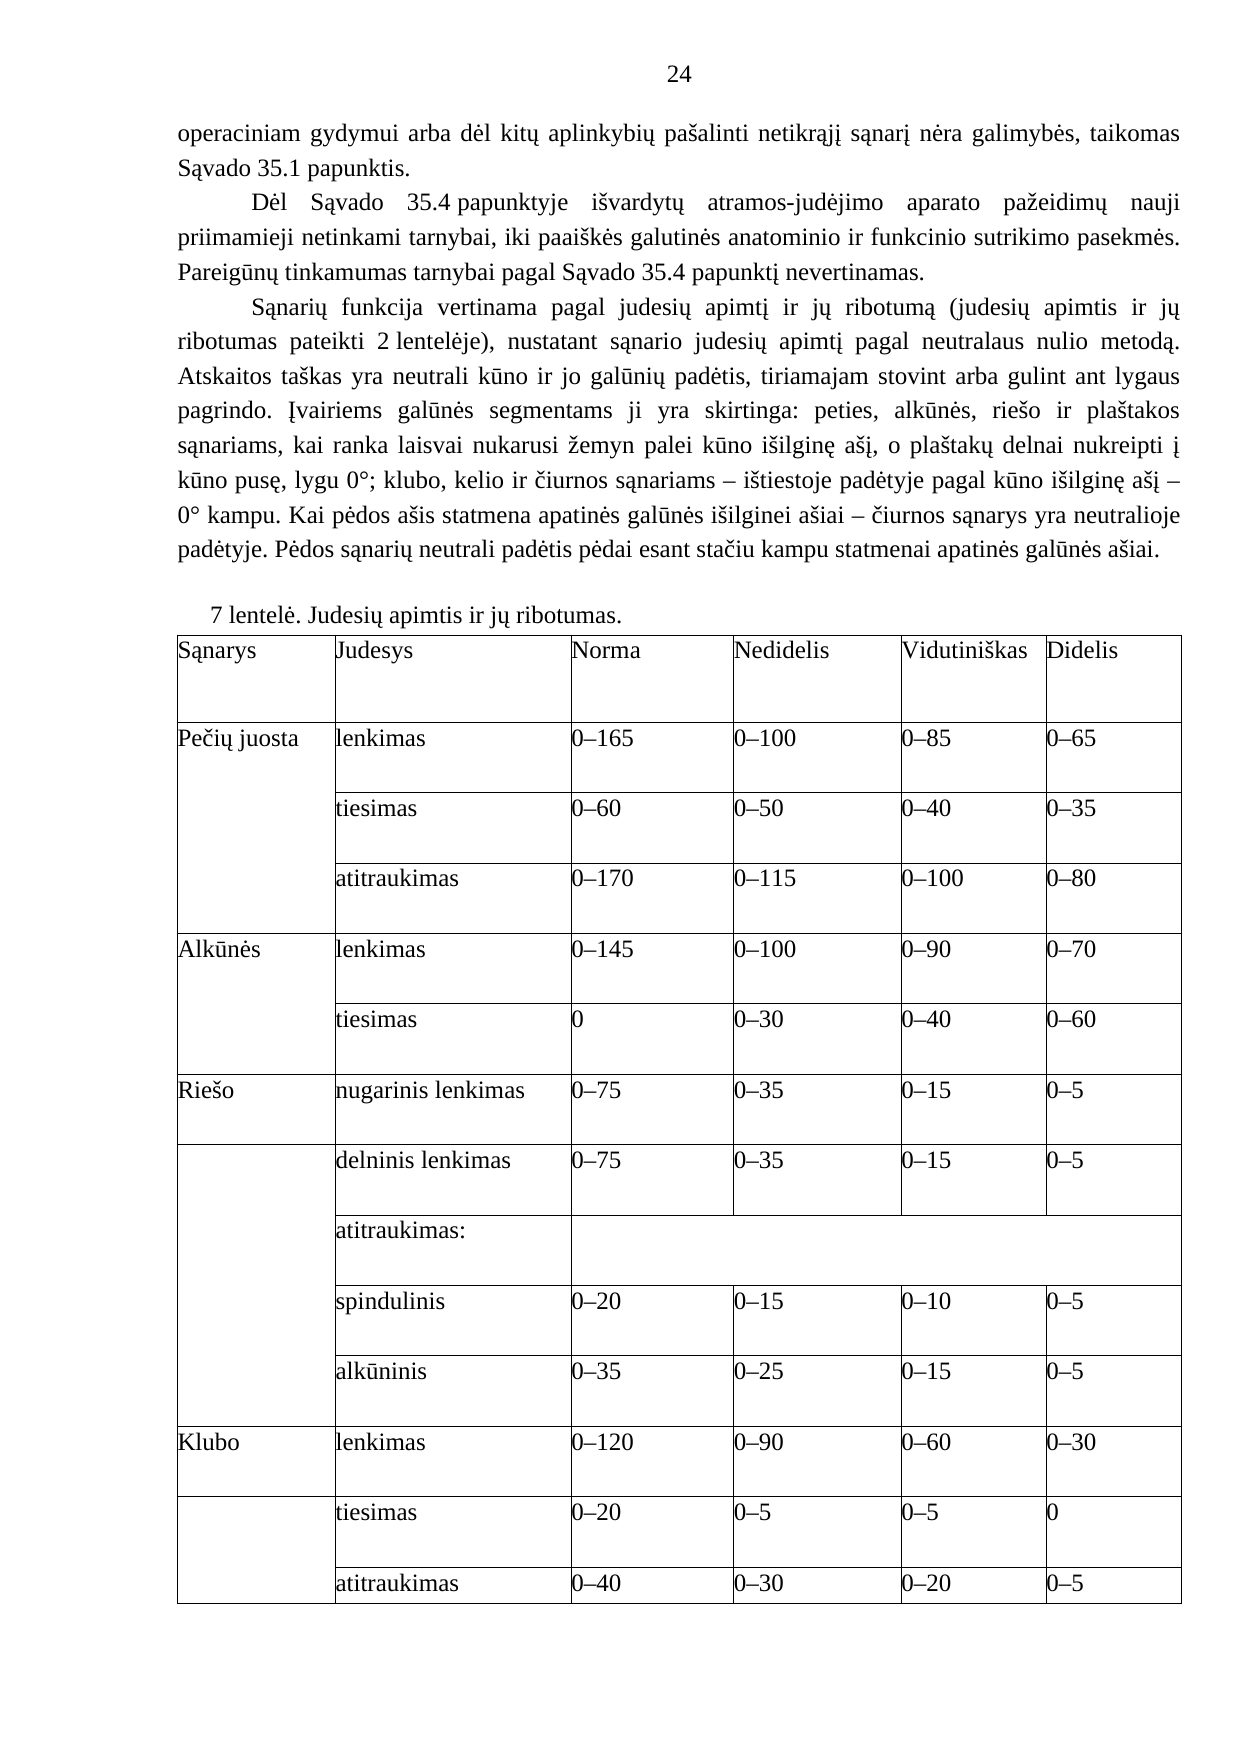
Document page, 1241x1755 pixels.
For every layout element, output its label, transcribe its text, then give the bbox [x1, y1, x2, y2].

table_cell 0–35 [572, 1356, 733, 1426]
table_header Nedidelis [734, 636, 901, 722]
table_cell Riešo [178, 1075, 335, 1144]
table_cell alkūninis [336, 1356, 571, 1426]
text Dėl Sąvado 35.4 papunktyje išvardytų atramos-judėjimo aparato pažeidimų nauji priimamieji netinkami tarnybai, iki paaiškės galutinės anatominio ir funkcinio sutrikimo pasekmės. Pareigūnų tinkamumas tarnybai pagal Sąvado 35.4 papunktį nevertinamas. [177, 187, 1181, 286]
table_cell atitraukimas [336, 1568, 571, 1602]
table_cell 0–115 [734, 864, 901, 933]
table_cell 0–5 [1047, 1356, 1181, 1426]
table_cell lenkimas [336, 723, 571, 792]
table_cell 0–35 [1047, 793, 1181, 862]
table_cell Alkūnės [178, 934, 335, 1074]
table_cell 0–5 [1047, 1075, 1181, 1144]
table_cell Pečių juosta [178, 723, 335, 933]
table_cell 0–30 [734, 1568, 901, 1602]
table_cell 0–15 [734, 1286, 901, 1355]
table_cell 0–30 [1047, 1427, 1181, 1496]
table_cell 0–145 [572, 934, 733, 1003]
table_cell 0–120 [572, 1427, 733, 1496]
table_cell 0–5 [1047, 1568, 1181, 1602]
table_header Norma [572, 636, 733, 722]
table_cell lenkimas [336, 1427, 571, 1496]
table_cell Klubo [178, 1427, 335, 1496]
table_header Judesys [336, 636, 571, 722]
table_cell 0–90 [902, 934, 1046, 1003]
table_cell 0–100 [902, 864, 1046, 933]
table_cell [178, 1145, 335, 1426]
table_cell [572, 1216, 1181, 1285]
table_cell 0–20 [572, 1497, 733, 1567]
table_cell 0–20 [572, 1286, 733, 1355]
table_cell [178, 1497, 335, 1602]
table_cell 0–70 [1047, 934, 1181, 1003]
text 7 lentelė. Judesių apimtis ir jų ribotumas. [177, 600, 1181, 628]
text Sąnarių funkcija vertinama pagal judesių apimtį ir jų ribotumą (judesių apimtis ir jų ribotumas pateikti 2 lentelėje), nustatant sąnario judesių apimtį pagal neutralaus nulio metodą. Atskaitos taškas yra neutrali kūno ir jo galūnių padėtis, tiriamajam stovint arba gulint ant lygaus pagrindo. Įvairiems galūnės segmentams ji yra skirtinga: peties, alkūnės, riešo ir plaštakos sąnariams, kai ranka laisvai nukarusi žemyn palei kūno išilginę ašį, o plaštakų delnai nukreipti į kūno pusę, lygu 0°; klubo, kelio ir čiurnos sąnariams – ištiestoje padėtyje pagal kūno išilginę ašį – 0° kampu. Kai pėdos ašis statmena apatinės galūnės išilginei ašiai – čiurnos sąnarys yra neutralioje padėtyje. Pėdos sąnarių neutrali padėtis pėdai esant stačiu kampu statmenai apatinės galūnės ašiai. [177, 292, 1181, 563]
table_cell 0–50 [734, 793, 901, 862]
table_cell 0–170 [572, 864, 733, 933]
table_cell 0–80 [1047, 864, 1181, 933]
table_cell 0–30 [734, 1004, 901, 1074]
table_cell 0–5 [734, 1497, 901, 1567]
table_cell tiesimas [336, 1004, 571, 1074]
table_cell 0–5 [902, 1497, 1046, 1567]
table_cell 0–75 [572, 1145, 733, 1214]
table_cell delninis lenkimas [336, 1145, 571, 1214]
table_cell 0–15 [902, 1356, 1046, 1426]
table_cell 0–5 [1047, 1286, 1181, 1355]
table_header Vidutiniškas [902, 636, 1046, 722]
table_cell 0–60 [572, 793, 733, 862]
table_cell 0–20 [902, 1568, 1046, 1602]
table_cell lenkimas [336, 934, 571, 1003]
table_cell tiesimas [336, 1497, 571, 1567]
table_cell nugarinis lenkimas [336, 1075, 571, 1144]
table_cell 0–40 [902, 1004, 1046, 1074]
table_cell 0–40 [572, 1568, 733, 1602]
table_cell 0–65 [1047, 723, 1181, 792]
table_cell 0–10 [902, 1286, 1046, 1355]
text operaciniam gydymui arba dėl kitų aplinkybių pašalinti netikrąjį sąnarį nėra galimybės, taikomas Sąvado 35.1 papunktis. [177, 118, 1181, 182]
table_cell 0–15 [902, 1075, 1046, 1144]
table_cell 0–100 [734, 723, 901, 792]
table_cell 0–90 [734, 1427, 901, 1496]
table_cell atitraukimas [336, 864, 571, 933]
table_cell tiesimas [336, 793, 571, 862]
table_cell 0 [1047, 1497, 1181, 1567]
table_cell 0–40 [902, 793, 1046, 862]
table_cell 0–5 [1047, 1145, 1181, 1214]
table_cell 0–25 [734, 1356, 901, 1426]
table_cell 0–35 [734, 1145, 901, 1214]
table_cell spindulinis [336, 1286, 571, 1355]
table_header Sąnarys [178, 636, 335, 722]
table_header Didelis [1047, 636, 1181, 722]
table_cell 0–75 [572, 1075, 733, 1144]
table_cell 0–35 [734, 1075, 901, 1144]
table_cell 0–15 [902, 1145, 1046, 1214]
table_cell 0–85 [902, 723, 1046, 792]
table_cell 0–165 [572, 723, 733, 792]
table_cell 0 [572, 1004, 733, 1074]
table_cell atitraukimas: [336, 1216, 571, 1285]
table_cell 0–60 [1047, 1004, 1181, 1074]
table_cell 0–100 [734, 934, 901, 1003]
table_cell 0–60 [902, 1427, 1046, 1496]
